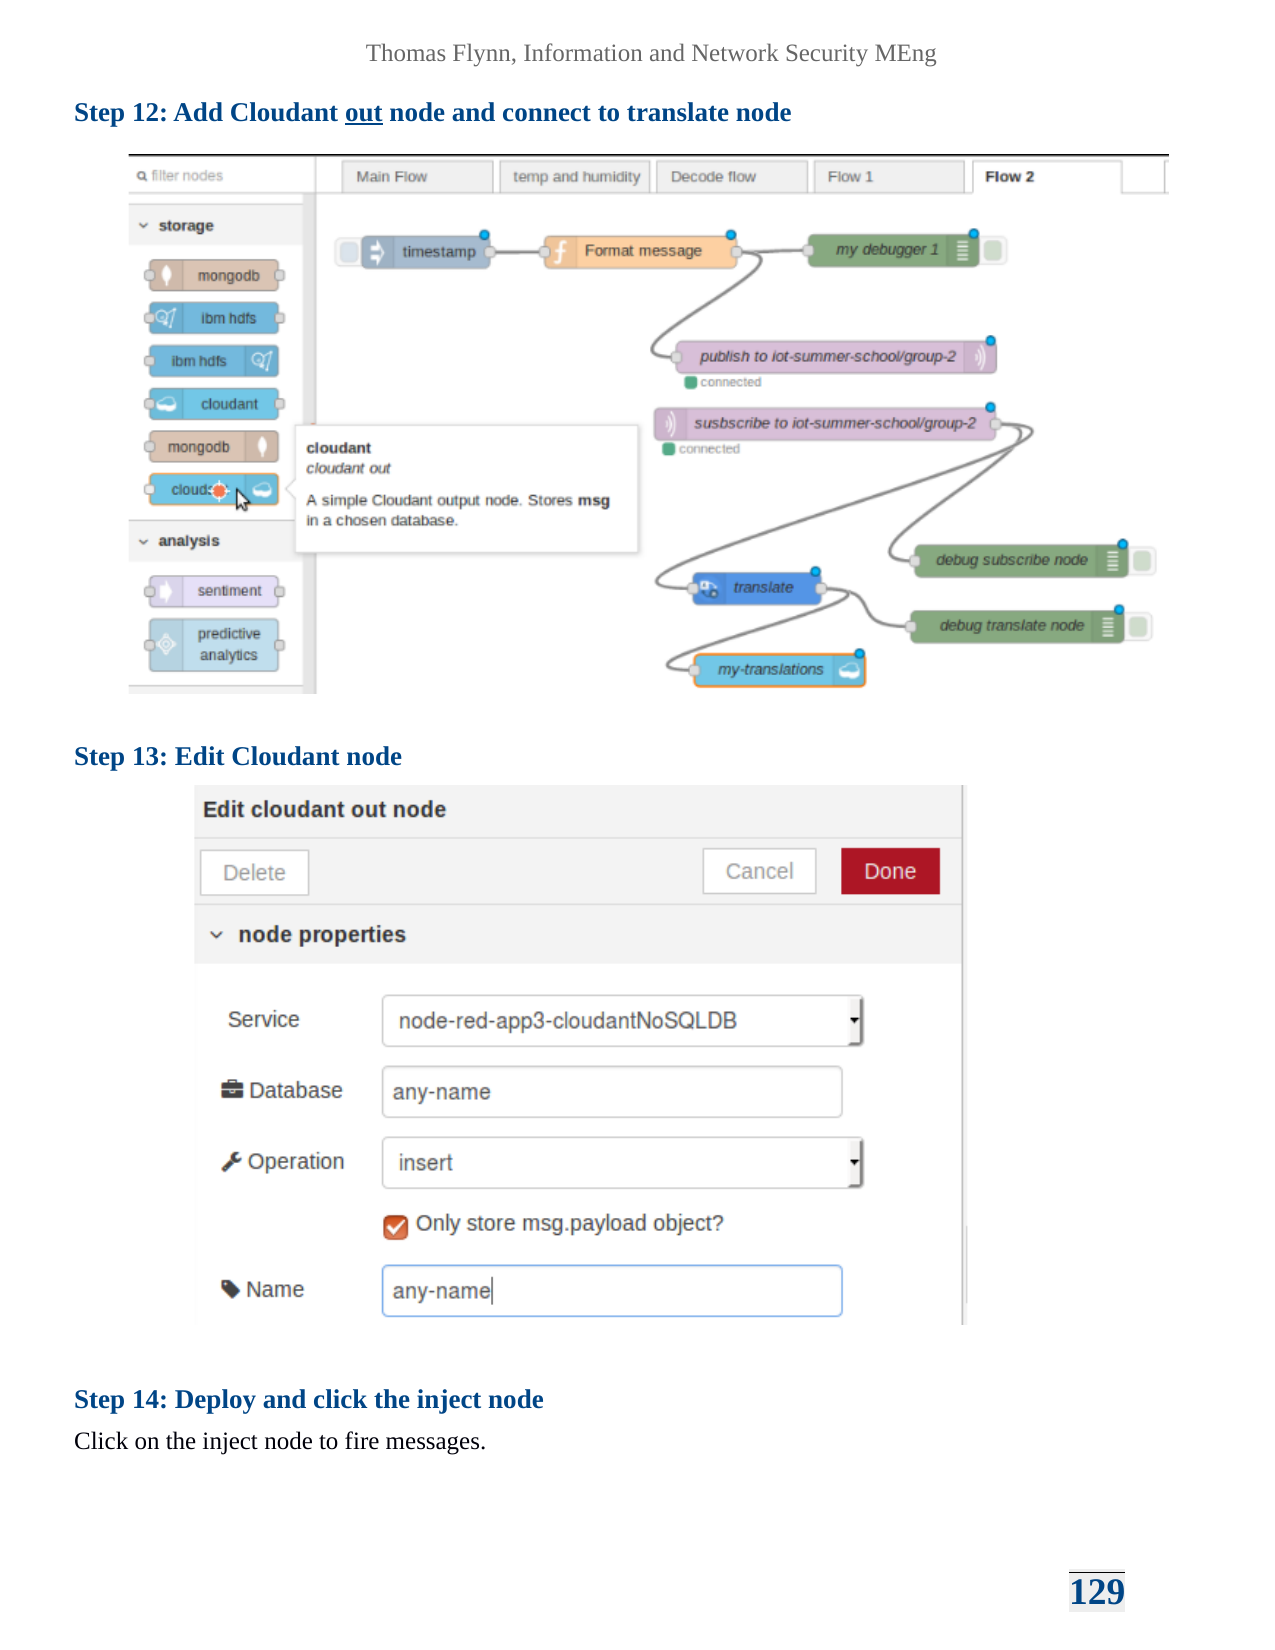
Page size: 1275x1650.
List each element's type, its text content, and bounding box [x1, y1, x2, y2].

text Click on the inject node to fire messages. [74, 1426, 1125, 1455]
subtitle Step 14: Deploy and click the inject node [74, 1383, 1125, 1415]
subtitle Step 13: Edit Cloudant node [74, 740, 1125, 771]
subtitle Step 12: Add Cloudant out node and connect to translate node [74, 96, 1125, 127]
picture [194, 785, 968, 1325]
picture [128, 154, 1169, 694]
